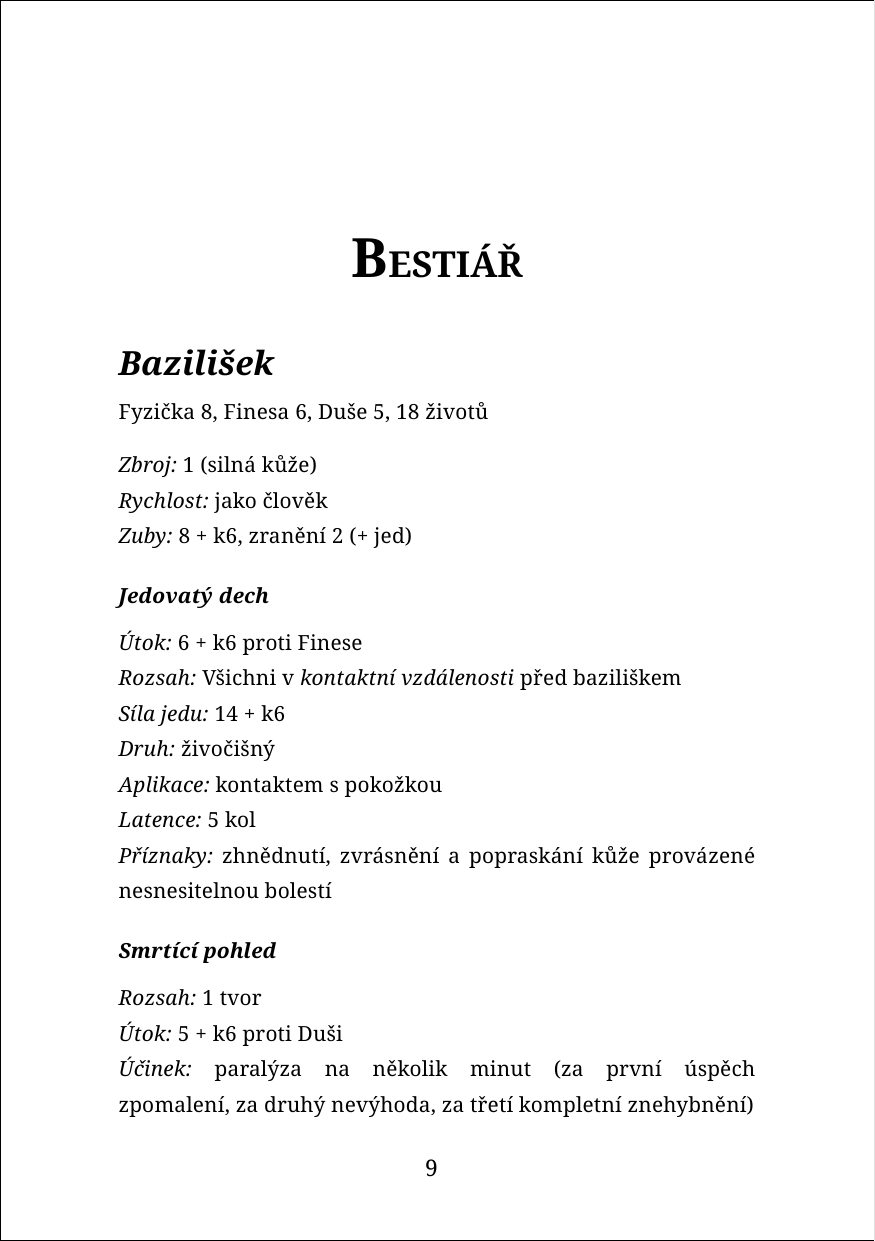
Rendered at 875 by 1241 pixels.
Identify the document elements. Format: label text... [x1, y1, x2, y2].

text Rozsah: 1 tvor Útok: 5 + k6 proti Duši Účinek: paralýza na několik minut (za první úspěch zpomalení, za druhý nevýhoda, za třetí kompletní znehybnění) [118, 983, 756, 1118]
text Smrtící pohled [118, 936, 756, 964]
text Útok: 6 + k6 proti Finese Rozsah: Všichni v kontaktní vzdálenosti před baziliškem Síla jedu: 14 + k6 Druh: živočišný Aplikace: kontaktem s pokožkou Latence: 5 kol Příznaky: zhnědnutí, zvrásnění a popraskání kůže provázené nesnesitelnou bolestí [118, 628, 756, 905]
text Zbroj: 1 (silná kůže) Rychlost: jako člověk Zuby: 8 + k6, zranění 2 (+ jed) [118, 451, 756, 550]
subtitle Bestiář [118, 219, 756, 293]
text Fyzička 8, Finesa 6, Duše 5, 18 životů [118, 397, 756, 426]
text Jedovatý dech [118, 581, 756, 609]
subtitle Bazilišek [118, 340, 756, 386]
